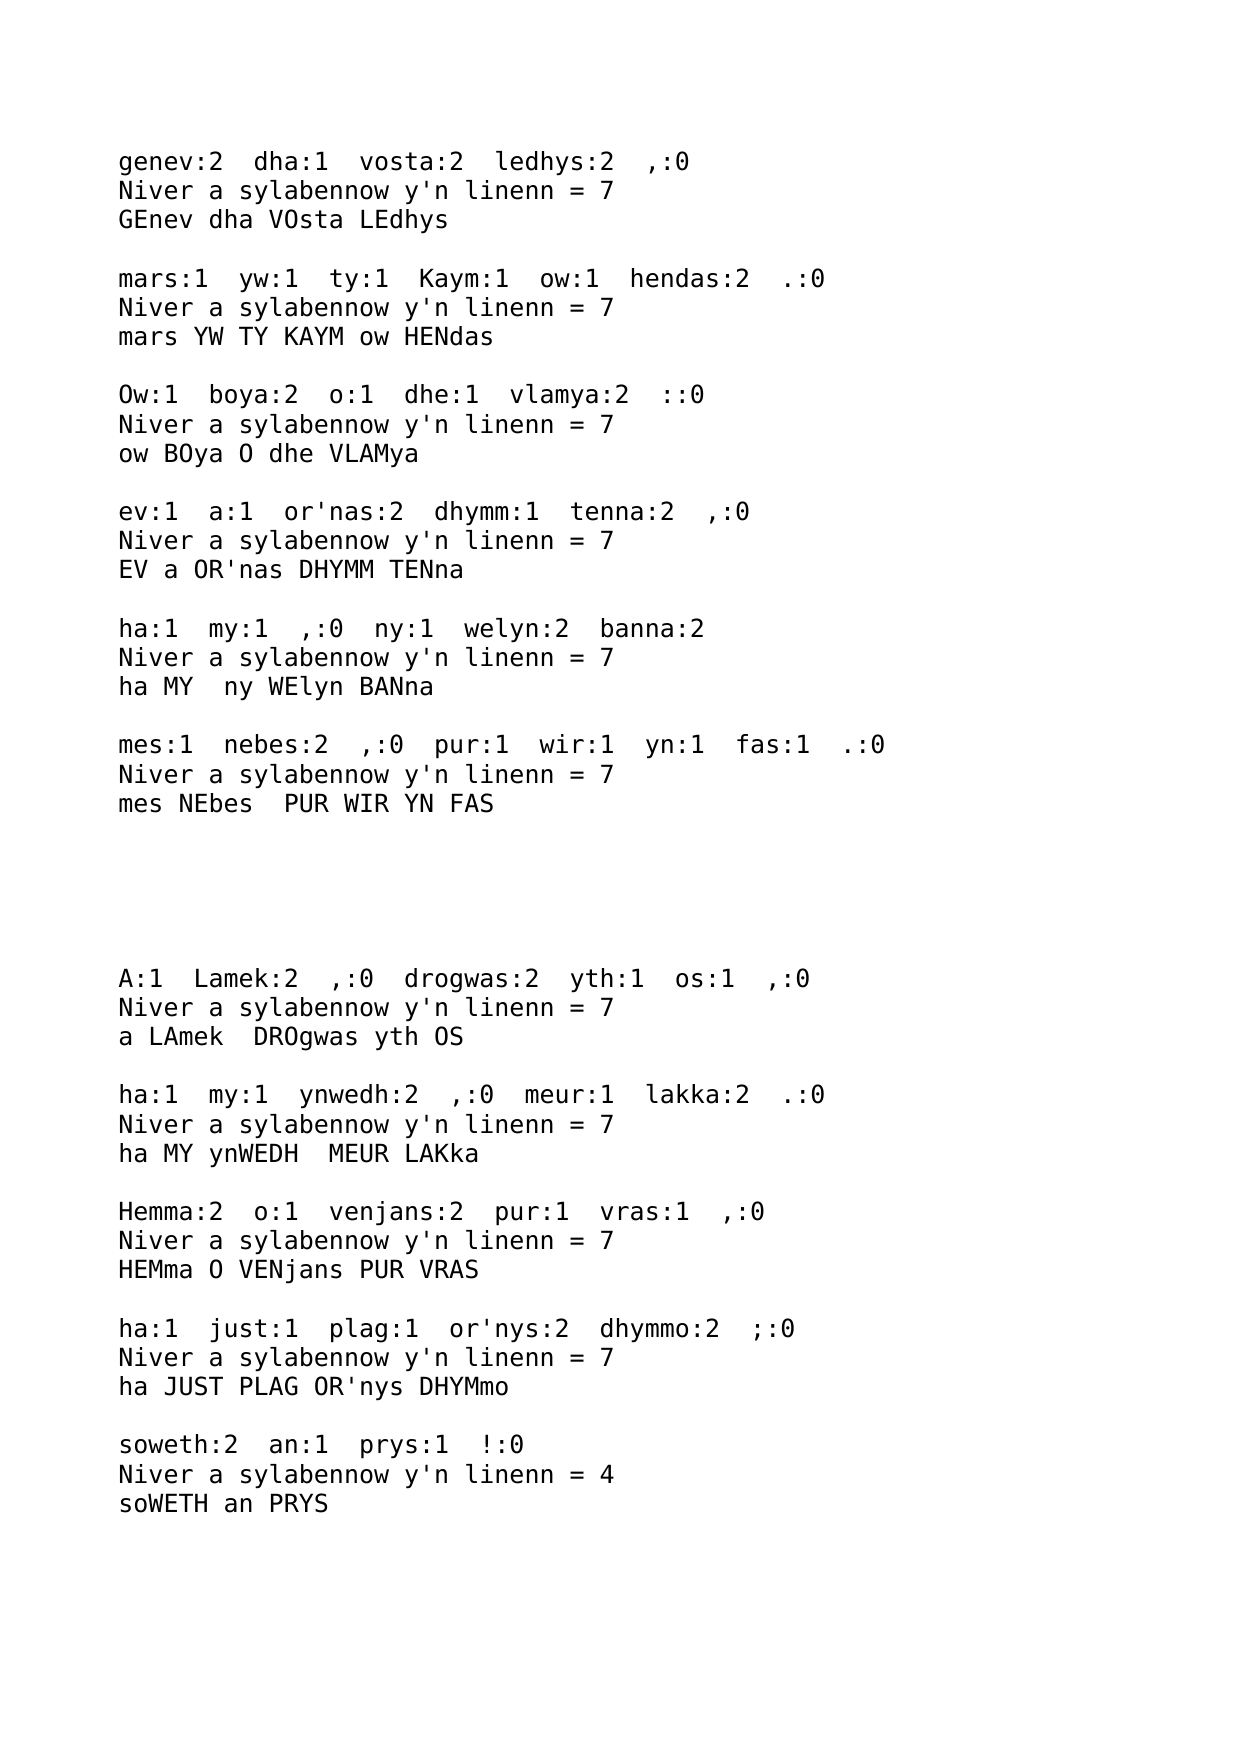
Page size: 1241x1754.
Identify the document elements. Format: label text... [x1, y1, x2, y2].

text genev:2 dha:1 vosta:2 ledhys:2 ,:0 [118, 147, 1122, 176]
text ha MY ynWEDH MEUR LAKka [118, 1139, 1122, 1168]
text mars:1 yw:1 ty:1 Kaym:1 ow:1 hendas:2 .:0 [118, 264, 1122, 293]
text Ow:1 boya:2 o:1 dhe:1 vlamya:2 ::0 [118, 381, 1122, 410]
text Niver a sylabennow y'n linenn = 7 [118, 176, 1122, 206]
text Niver a sylabennow y'n linenn = 7 [118, 1226, 1122, 1256]
text Niver a sylabennow y'n linenn = 7 [118, 643, 1122, 672]
text ow BOya O dhe VLAMya [118, 439, 1122, 468]
text Niver a sylabennow y'n linenn = 7 [118, 293, 1122, 322]
text mes NEbes PUR WIR YN FAS [118, 789, 1122, 818]
text Niver a sylabennow y'n linenn = 7 [118, 1110, 1122, 1139]
text ev:1 a:1 or'nas:2 dhymm:1 tenna:2 ,:0 [118, 497, 1122, 526]
text A:1 Lamek:2 ,:0 drogwas:2 yth:1 os:1 ,:0 [118, 964, 1122, 993]
text Hemma:2 o:1 venjans:2 pur:1 vras:1 ,:0 [118, 1197, 1122, 1226]
text ha:1 just:1 plag:1 or'nys:2 dhymmo:2 ;:0 [118, 1314, 1122, 1343]
text ha:1 my:1 ,:0 ny:1 welyn:2 banna:2 [118, 614, 1122, 643]
text Niver a sylabennow y'n linenn = 7 [118, 1343, 1122, 1372]
text ha MY ny WElyn BANna [118, 672, 1122, 701]
text Niver a sylabennow y'n linenn = 7 [118, 993, 1122, 1022]
text mars YW TY KAYM ow HENdas [118, 322, 1122, 351]
text Niver a sylabennow y'n linenn = 7 [118, 526, 1122, 556]
text ha JUST PLAG OR'nys DHYMmo [118, 1372, 1122, 1401]
text GEnev dha VOsta LEdhys [118, 206, 1122, 235]
text Niver a sylabennow y'n linenn = 4 [118, 1460, 1122, 1489]
text Niver a sylabennow y'n linenn = 7 [118, 760, 1122, 789]
text a LAmek DROgwas yth OS [118, 1022, 1122, 1051]
text HEMma O VENjans PUR VRAS [118, 1256, 1122, 1285]
text soweth:2 an:1 prys:1 !:0 [118, 1431, 1122, 1460]
text EV a OR'nas DHYMM TENna [118, 556, 1122, 585]
text soWETH an PRYS [118, 1489, 1122, 1518]
text ha:1 my:1 ynwedh:2 ,:0 meur:1 lakka:2 .:0 [118, 1081, 1122, 1110]
text Niver a sylabennow y'n linenn = 7 [118, 410, 1122, 439]
text mes:1 nebes:2 ,:0 pur:1 wir:1 yn:1 fas:1 .:0 [118, 731, 1122, 760]
